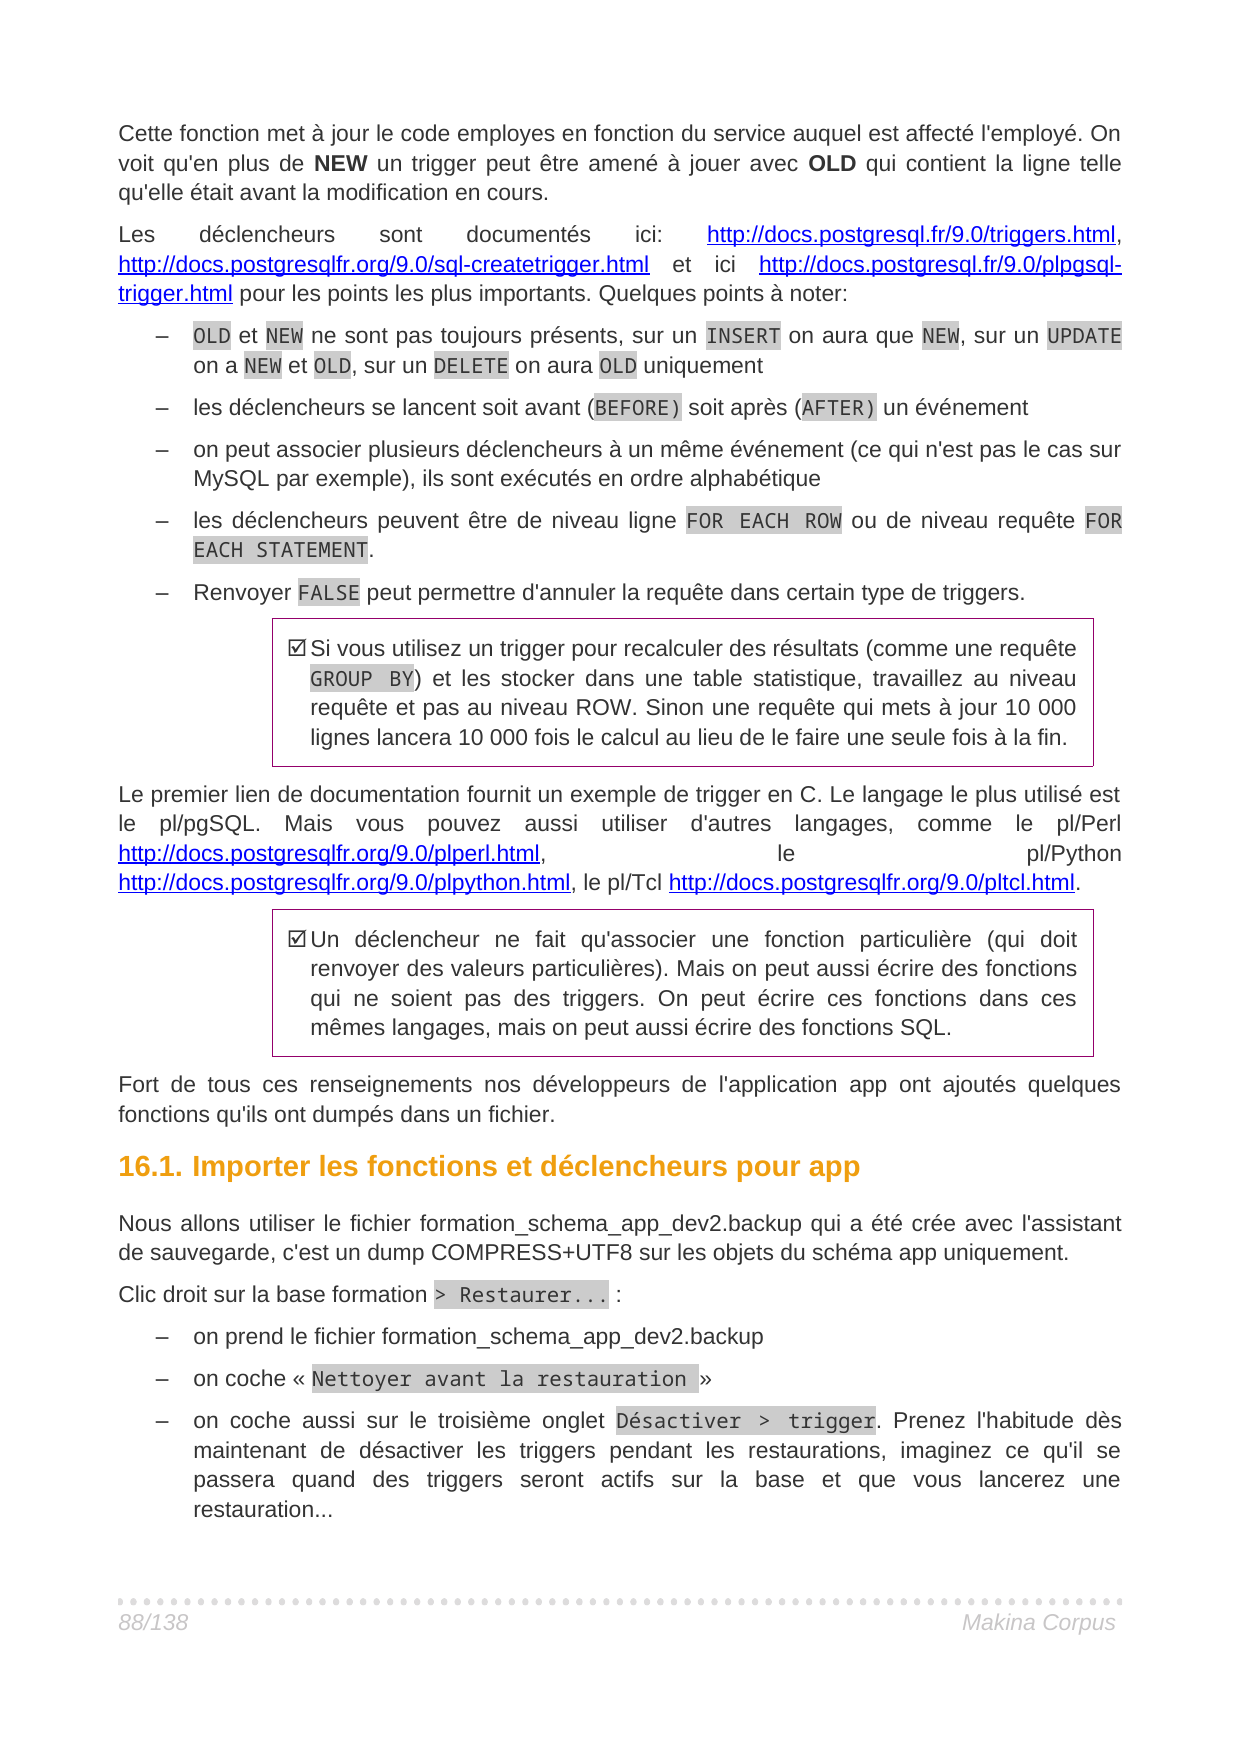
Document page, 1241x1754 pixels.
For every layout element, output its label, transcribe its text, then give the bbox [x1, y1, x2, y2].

subtitle Importer les fonctions et déclencheurs pour app [118, 1153, 1122, 1183]
list Si vous utilisez un trigger pour recalculer des résultats (comme une requête GROUP BY) et les stocker dans une table statistique, travaillez au niveau requête et pas au niveau ROW. Sinon une requête qui mets à jour 10 000 lignes lancera 10 000 fois le calcul au lieu de le faire une seule fois à la fin. [273, 619, 1093, 766]
text Le premier lien de documentation fournit un exemple de trigger en C. Le langage le plus utilisé est le pl/pgSQL. Mais vous pouvez aussi utiliser d'autres langages, comme le pl/Perl http://docs.postgresqlfr.org/9.0/plperl.html, le pl/Python http://docs.postgresqlfr.org/9.0/plpython.html, le pl/Tcl http://docs.postgresqlfr.org/9.0/pltcl.html. [118, 778, 1122, 896]
list on prend le fichier formation_schema_app_dev2.backup [156, 1321, 1122, 1351]
text Clic droit sur la base formation > Restaurer... : [118, 1279, 1122, 1308]
list on coche « Nettoyer avant la restauration » [156, 1363, 1122, 1392]
text Les déclencheurs sont documentés ici: http://docs.postgresql.fr/9.0/triggers.html, http://docs.postgresqlfr.org/9.0/sql-createtrigger.html et ici http://docs.postgresql.fr/9.0/plpgsql-trigger.html pour les points les plus importants. Quelques points à noter: [118, 219, 1122, 307]
list on coche aussi sur le troisième onglet Désactiver > trigger. Prenez l'habitude dès maintenant de désactiver les triggers pendant les restaurations, imaginez ce qu'il se passera quand des triggers seront actifs sur la base et que vous lancerez une restauration... [156, 1405, 1122, 1523]
list OLD et NEW ne sont pas toujours présents, sur un INSERT on aura que NEW, sur un UPDATE on a NEW et OLD, sur un DELETE on aura OLD uniquement [156, 320, 1122, 379]
list les déclencheurs se lancent soit avant (BEFORE) soit après (AFTER) un événement [156, 391, 1122, 421]
list on peut associer plusieurs déclencheurs à un même événement (ce qui n'est pas le cas sur MySQL par exemple), ils sont exécutés en ordre alphabétique [156, 433, 1122, 492]
list Un déclencheur ne fait qu'associer une fonction particulière (qui doit renvoyer des valeurs particulières). Mais on peut aussi écrire des fonctions qui ne soient pas des triggers. On peut écrire ces fonctions dans ces mêmes langages, mais on peut aussi écrire des fonctions SQL. [273, 910, 1093, 1056]
list les déclencheurs peuvent être de niveau ligne FOR EACH ROW ou de niveau requête FOR EACH STATEMENT. [156, 505, 1122, 564]
text Cette fonction met à jour le code employes en fonction du service auquel est affecté l'employé. On voit qu'en plus de NEW un trigger peut être amené à jouer avec OLD qui contient la ligne telle qu'elle était avant la modification en cours. [118, 118, 1122, 207]
picture [118, 1593, 1123, 1610]
text Nous allons utiliser le fichier formation_schema_app_dev2.backup qui a été crée avec l'assistant de sauvegarde, c'est un dump COMPRESS+UTF8 sur les objets du schéma app uniquement. [118, 1208, 1122, 1267]
list Renvoyer FALSE peut permettre d'annuler la requête dans certain type de triggers. [156, 576, 1122, 606]
text Fort de tous ces renseignements nos développeurs de l'application app ont ajoutés quelques fonctions qu'ils ont dumpés dans un fichier. [118, 1069, 1122, 1128]
